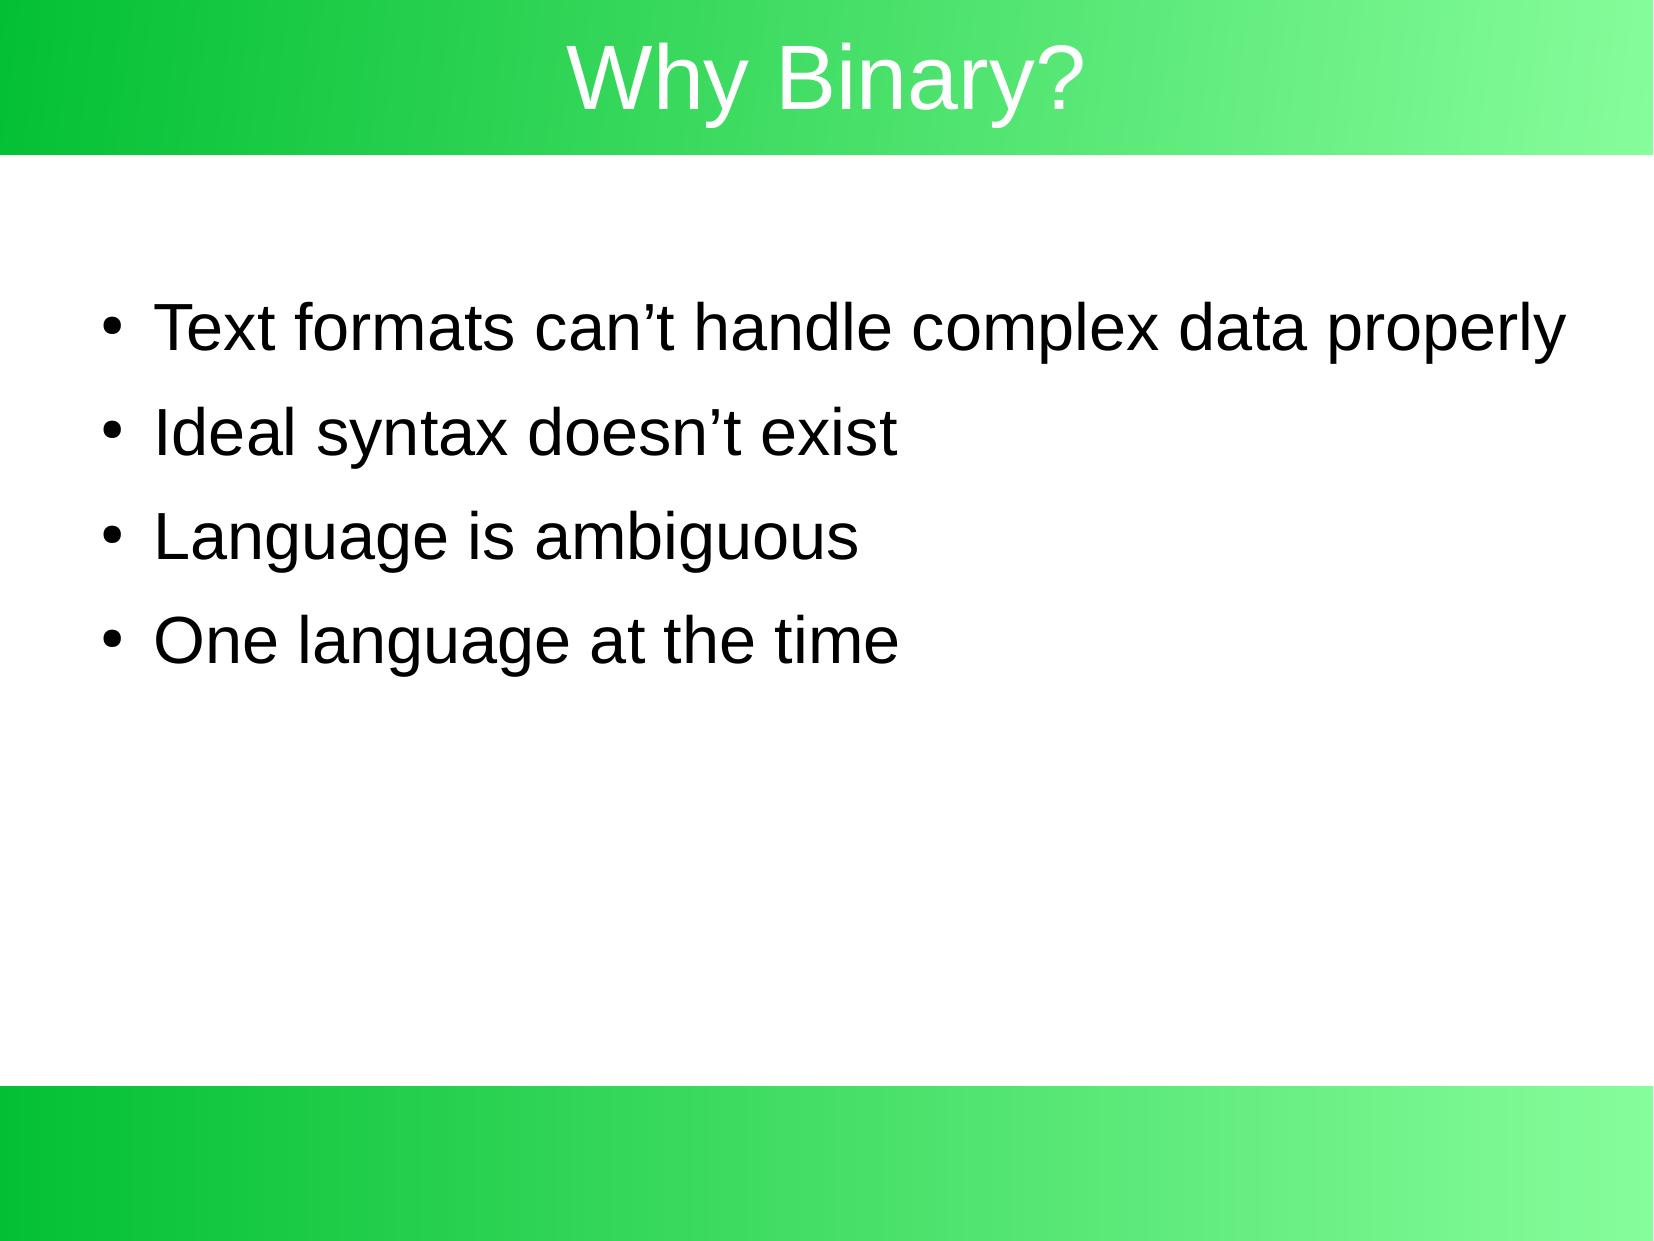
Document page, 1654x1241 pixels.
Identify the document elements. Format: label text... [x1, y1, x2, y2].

title Why Binary? [82, 25, 1571, 130]
list Text formats can’t handle complex data properly Ideal syntax doesn’t exist Language is ambiguous One language at the time [82, 290, 1571, 1010]
